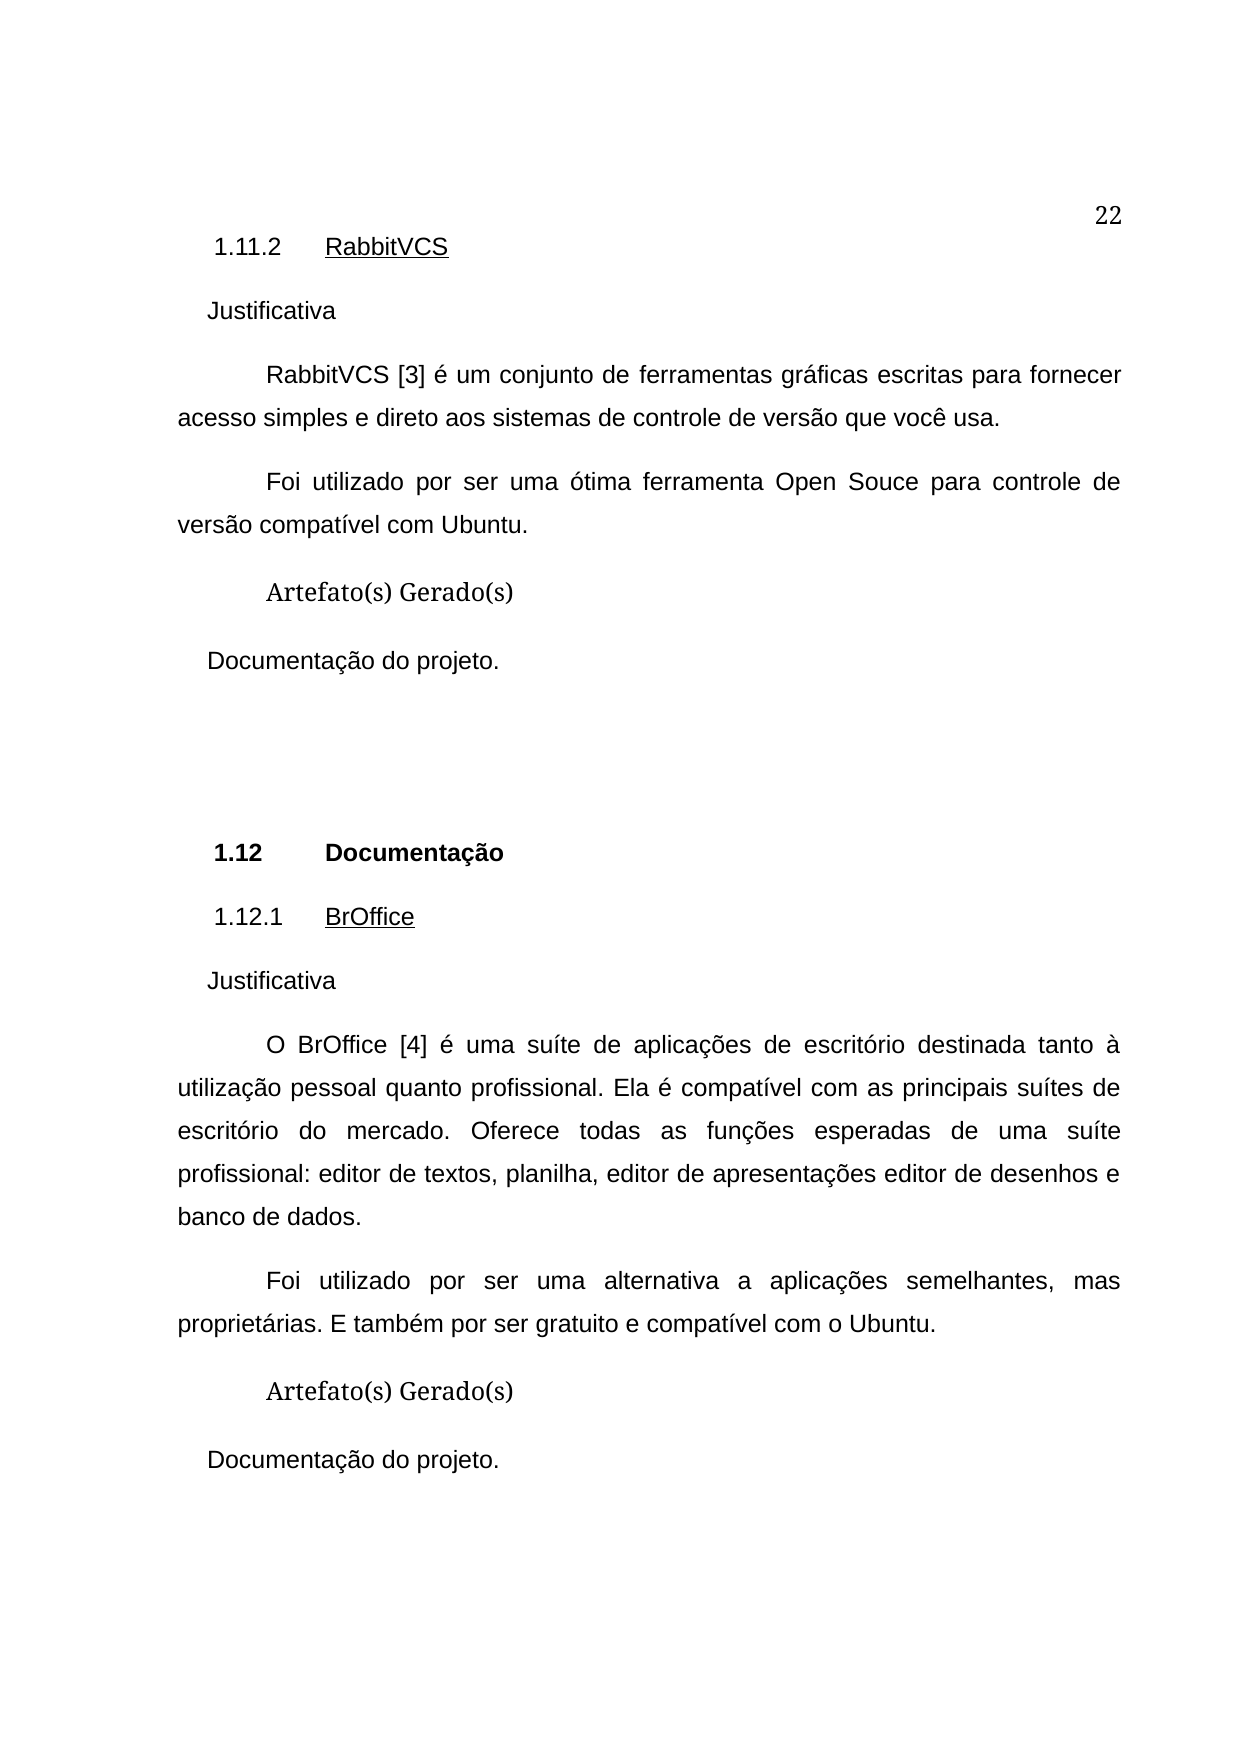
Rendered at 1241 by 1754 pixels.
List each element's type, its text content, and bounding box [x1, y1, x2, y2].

text RabbitVCS [3] é um conjunto de ferramentas gráficas escritas para fornecer acesso simples e direto aos sistemas de controle de versão que você usa. [177, 360, 1122, 432]
text Justificativa [207, 296, 1122, 325]
text Foi utilizado por ser uma ótima ferramenta Open Souce para controle de versão compatível com Ubuntu. [177, 467, 1122, 539]
text Documentação do projeto. [207, 1445, 1122, 1474]
subtitle Documentação [207, 838, 1122, 867]
text O BrOffice [4] é uma suíte de aplicações de escritório destinada tanto à utilização pessoal quanto profissional. Ela é compatível com as principais suítes de escritório do mercado. Oferece todas as funções esperadas de uma suíte profissional: editor de textos, planilha, editor de apresentações editor de desenhos e banco de dados. [177, 1030, 1122, 1231]
text Documentação do projeto. [207, 646, 1122, 675]
text Justificativa [207, 966, 1122, 994]
subtitle RabbitVCS [207, 232, 1122, 261]
text Foi utilizado por ser uma alternativa a aplicações semelhantes, mas proprietárias. E também por ser gratuito e compatível com o Ubuntu. [177, 1266, 1122, 1338]
subtitle BrOffice [207, 902, 1122, 931]
text Artefato(s) Gerado(s) [177, 1373, 1122, 1407]
text Artefato(s) Gerado(s) [177, 574, 1122, 608]
